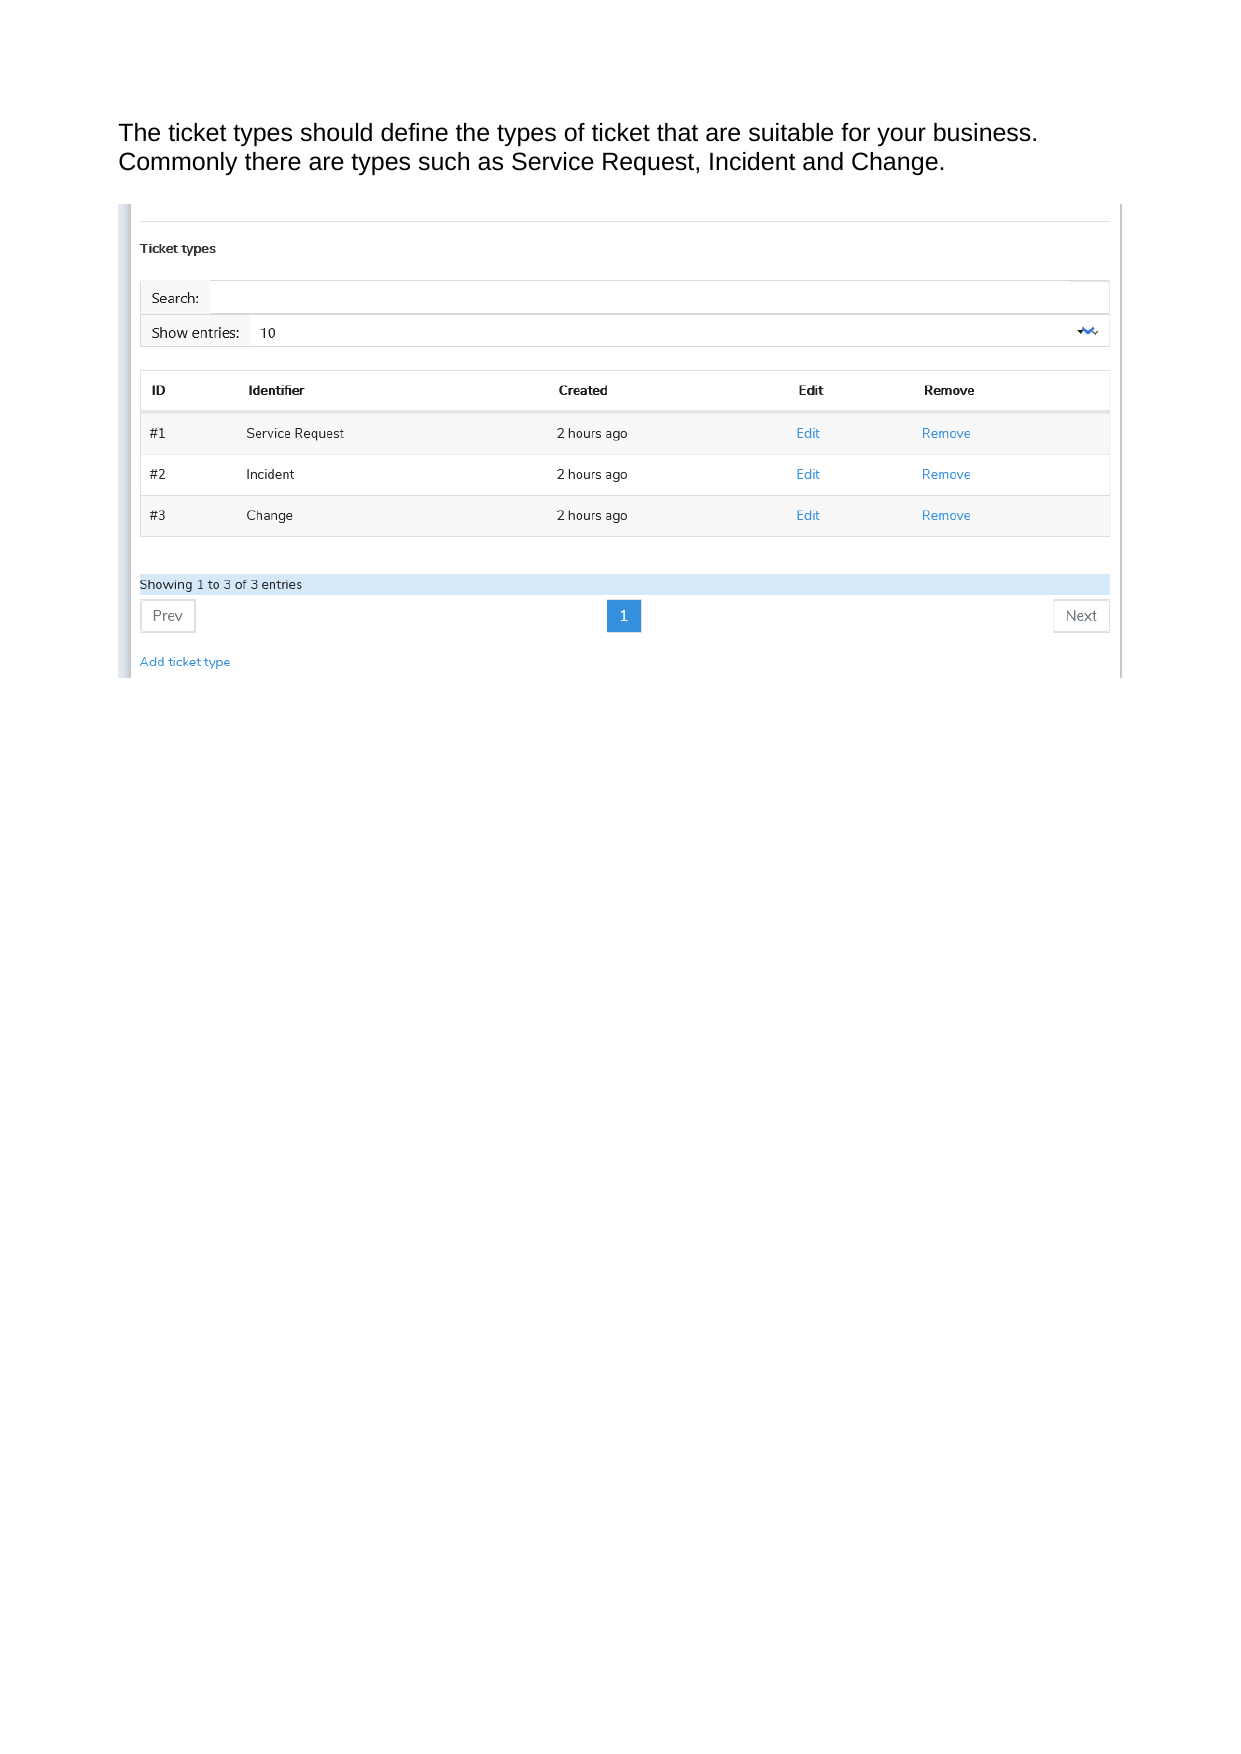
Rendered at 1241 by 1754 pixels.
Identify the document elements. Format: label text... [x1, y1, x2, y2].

picture [118, 204, 1123, 678]
text The ticket types should define the types of ticket that are suitable for your business. Commonly there are types such as Service Request, Incident and Change. [118, 118, 1122, 176]
